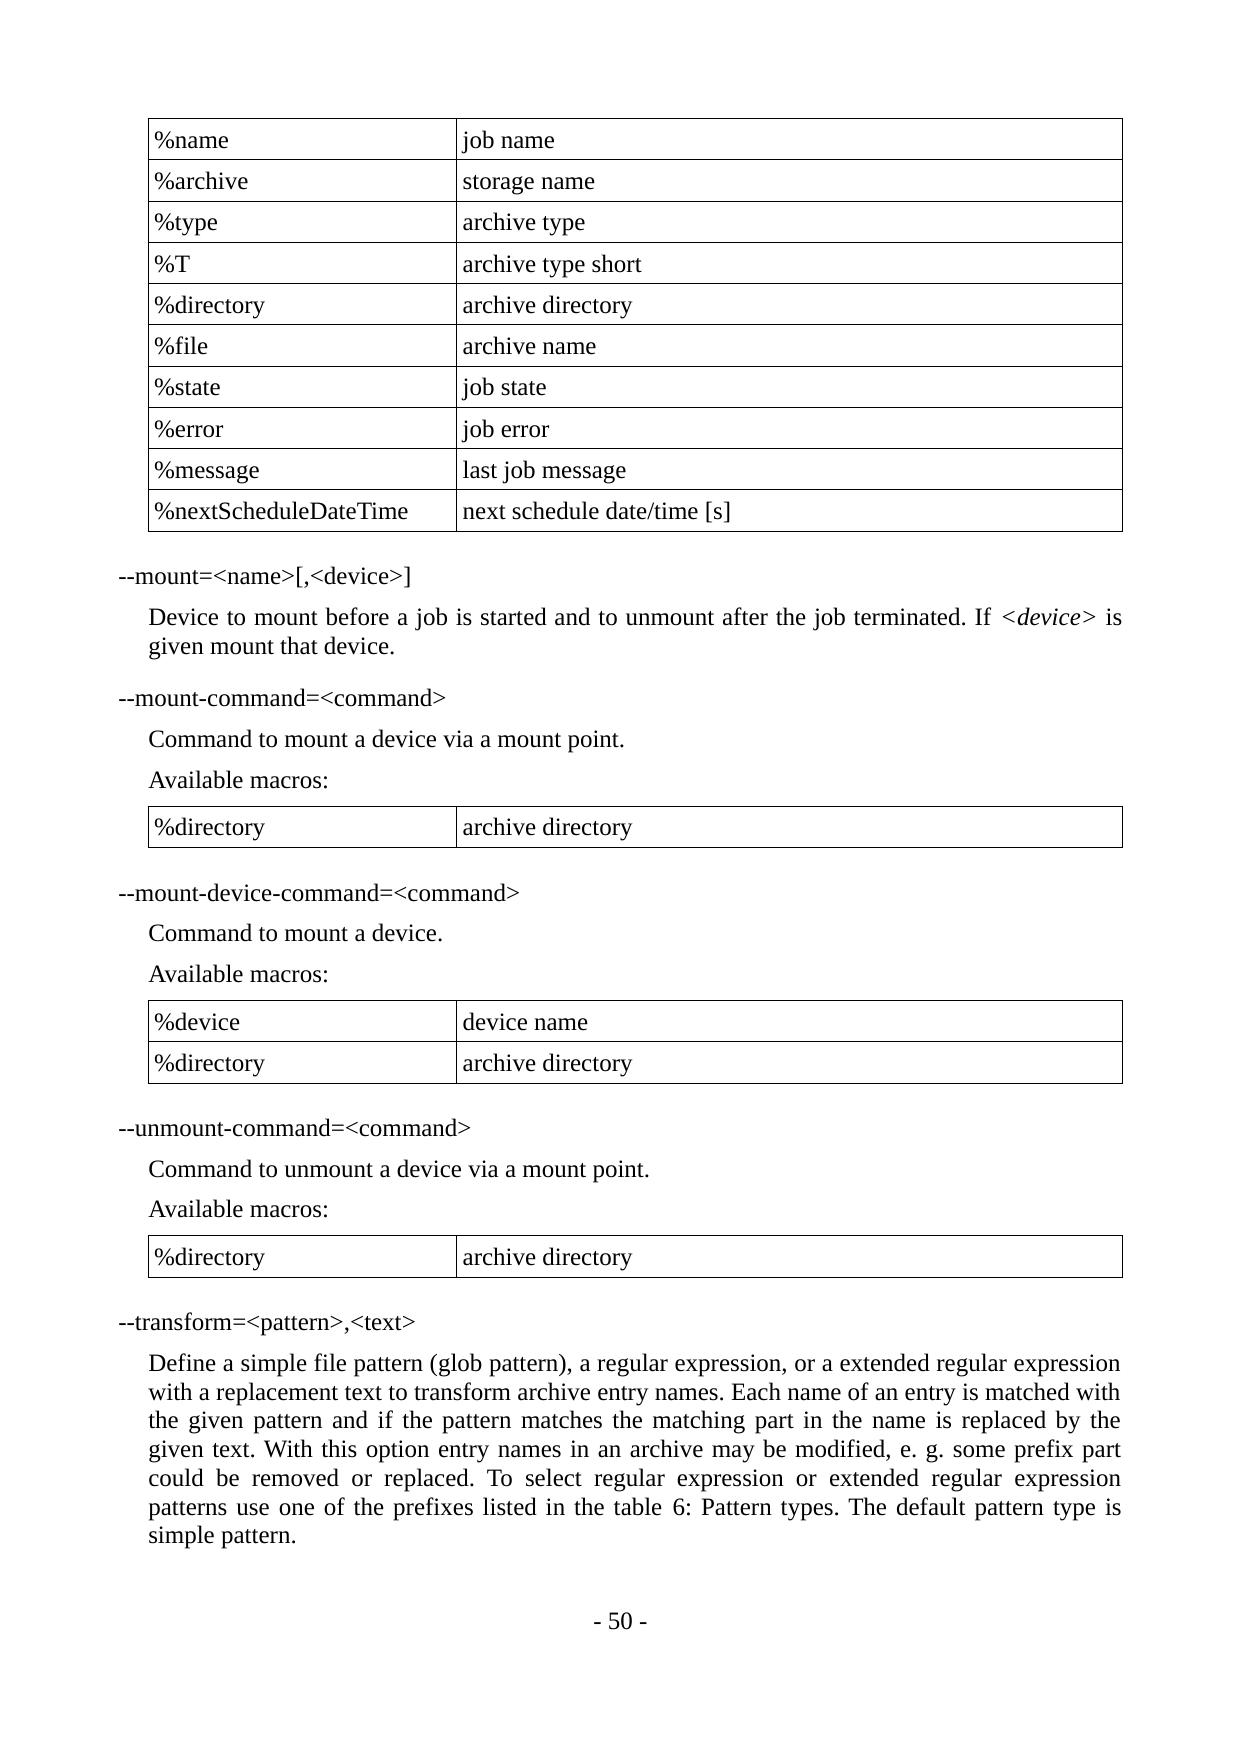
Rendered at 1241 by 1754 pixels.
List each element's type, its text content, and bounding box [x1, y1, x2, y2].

text Available macros: [148, 1194, 1122, 1223]
table_cell %nextScheduleDateTime [149, 490, 456, 531]
text Device to mount before a job is started and to unmount after the job terminated. If <device> is given mount that device. [148, 602, 1122, 659]
title --mount-command=<command> [118, 683, 1122, 712]
table_cell archive directory [457, 284, 1122, 324]
table_header archive directory [457, 807, 1122, 847]
text Available macros: [148, 959, 1122, 988]
table_header archive directory [457, 1236, 1122, 1277]
table_cell next schedule date/time [s] [457, 490, 1122, 531]
table_cell job state [457, 367, 1122, 407]
table_header %name [149, 119, 456, 159]
text Command to mount a device. [148, 918, 1122, 947]
title --transform=<pattern>,<text> [118, 1307, 1122, 1336]
text Command to unmount a device via a mount point. [148, 1154, 1122, 1183]
table_header %directory [149, 807, 456, 847]
table_cell %directory [149, 1042, 456, 1082]
table_cell %file [149, 325, 456, 366]
table_cell %error [149, 408, 456, 448]
title --unmount-command=<command> [118, 1113, 1122, 1142]
table_header job name [457, 119, 1122, 159]
table_cell archive type [457, 202, 1122, 242]
table_cell archive name [457, 325, 1122, 366]
table_cell %state [149, 367, 456, 407]
table_cell archive directory [457, 1042, 1122, 1082]
table_header device name [457, 1001, 1122, 1041]
table_cell storage name [457, 160, 1122, 201]
text Available macros: [148, 765, 1122, 794]
table_header %device [149, 1001, 456, 1041]
table_cell %archive [149, 160, 456, 201]
table_cell %directory [149, 284, 456, 324]
table_cell %message [149, 449, 456, 489]
table_cell archive type short [457, 243, 1122, 283]
table_cell job error [457, 408, 1122, 448]
table_cell %type [149, 202, 456, 242]
text Define a simple file pattern (glob pattern), a regular expression, or a extended regular expression with a replacement text to transform archive entry names. Each name of an entry is matched with the given pattern and if the pattern matches the matching part in the name is replaced by the given text. With this option entry names in an archive may be modified, e. g. some prefix part could be removed or replaced. To select regular expression or extended regular expression patterns use one of the prefixes listed in the table 6: Pattern types. The default pattern type is simple pattern. [148, 1348, 1122, 1549]
table_cell %T [149, 243, 456, 283]
table_cell last job message [457, 449, 1122, 489]
table_header %directory [149, 1236, 456, 1277]
title --mount-device-command=<command> [118, 878, 1122, 906]
text Command to mount a device via a mount point. [148, 724, 1122, 753]
title --mount=<name>[,<device>] [118, 561, 1122, 590]
